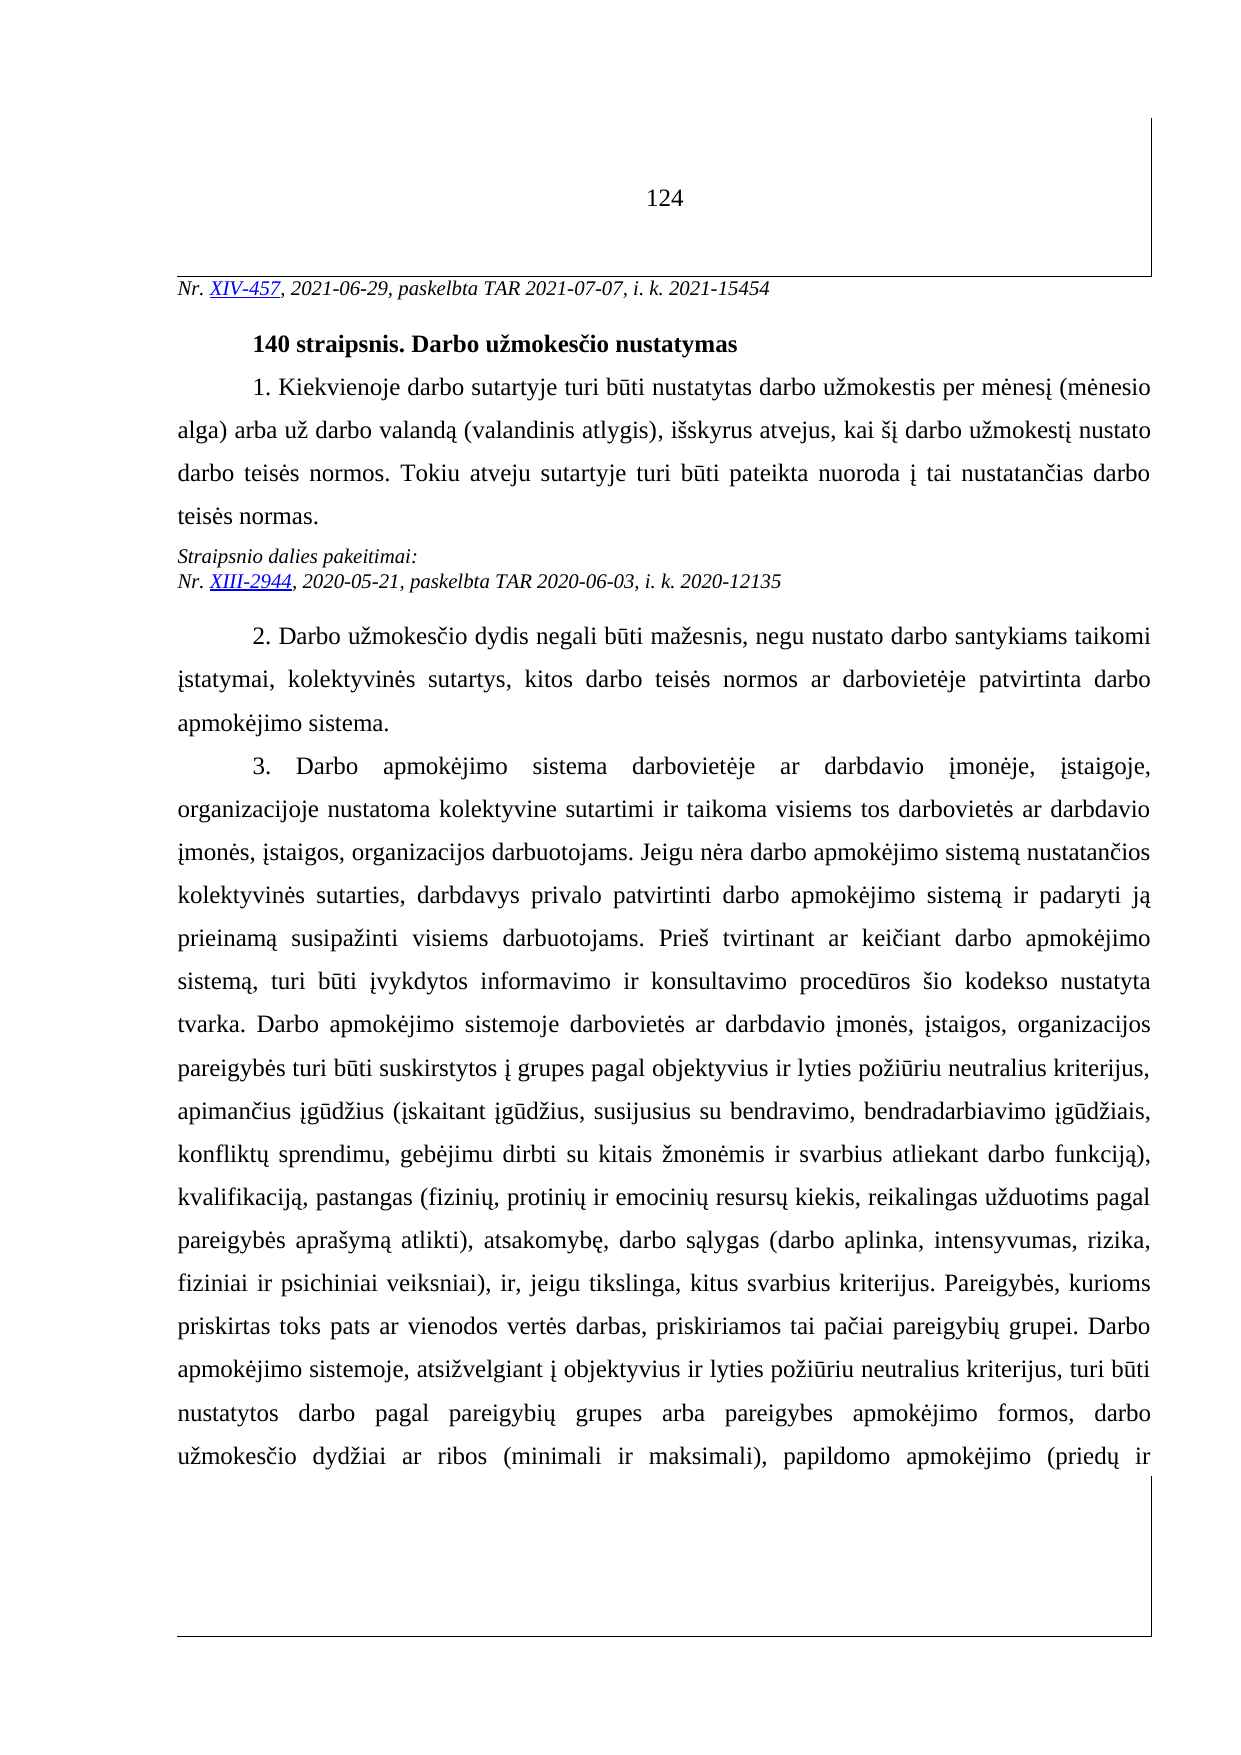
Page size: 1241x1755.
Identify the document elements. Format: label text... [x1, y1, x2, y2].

subtitle 140 straipsnis. Darbo užmokesčio nustatymas [177, 329, 1152, 358]
text 2. Darbo užmokesčio dydis negali būti mažesnis, negu nustato darbo santykiams taikomi įstatymai, kolektyvinės sutartys, kitos darbo teisės normos ar darbovietėje patvirtinta darbo apmokėjimo sistema. [177, 621, 1152, 736]
text 3. Darbo apmokėjimo sistema darbovietėje ar darbdavio įmonėje, įstaigoje, organizacijoje nustatoma kolektyvine sutartimi ir taikoma visiems tos darbovietės ar darbdavio įmonės, įstaigos, organizacijos darbuotojams. Jeigu nėra darbo apmokėjimo sistemą nustatančios kolektyvinės sutarties, darbdavys privalo patvirtinti darbo apmokėjimo sistemą ir padaryti ją prieinamą susipažinti visiems darbuotojams. Prieš tvirtinant ar keičiant darbo apmokėjimo sistemą, turi būti įvykdytos informavimo ir konsultavimo procedūros šio kodekso nustatyta tvarka. Darbo apmokėjimo sistemoje darbovietės ar darbdavio įmonės, įstaigos, organizacijos pareigybės turi būti suskirstytos į grupes pagal objektyvius ir lyties požiūriu neutralius kriterijus, apimančius įgūdžius (įskaitant įgūdžius, susijusius su bendravimo, bendradarbiavimo įgūdžiais, konfliktų sprendimu, gebėjimu dirbti su kitais žmonėmis ir svarbius atliekant darbo funkciją), kvalifikaciją, pastangas (fizinių, protinių ir emocinių resursų kiekis, reikalingas užduotims pagal pareigybės aprašymą atlikti), atsakomybę, darbo sąlygas (darbo aplinka, intensyvumas, rizika, fiziniai ir psichiniai veiksniai), ir, jeigu tikslinga, kitus svarbius kriterijus. Pareigybės, kurioms priskirtas toks pats ar vienodos vertės darbas, priskiriamos tai pačiai pareigybių grupei. Darbo apmokėjimo sistemoje, atsižvelgiant į objektyvius ir lyties požiūriu neutralius kriterijus, turi būti nustatytos darbo pagal pareigybių grupes arba pareigybes apmokėjimo formos, darbo užmokesčio dydžiai ar ribos (minimali ir maksimali), papildomo apmokėjimo (priedų ir [177, 751, 1152, 1469]
text Nr. XIII-2944, 2020-05-21, paskelbta TAR 2020-06-03, i. k. 2020-12135 [177, 568, 1152, 593]
text 1. Kiekvienoje darbo sutartyje turi būti nustatytas darbo užmokestis per mėnesį (mėnesio alga) arba už darbo valandą (valandinis atlygis), išskyrus atvejus, kai šį darbo užmokestį nustato darbo teisės normos. Tokiu atveju sutartyje turi būti pateikta nuoroda į tai nustatančias darbo teisės normas. [177, 372, 1152, 530]
text Straipsnio dalies pakeitimai: [177, 544, 1152, 568]
text Nr. XIV-457, 2021-06-29, paskelbta TAR 2021-07-07, i. k. 2021-15454 [177, 276, 1152, 300]
